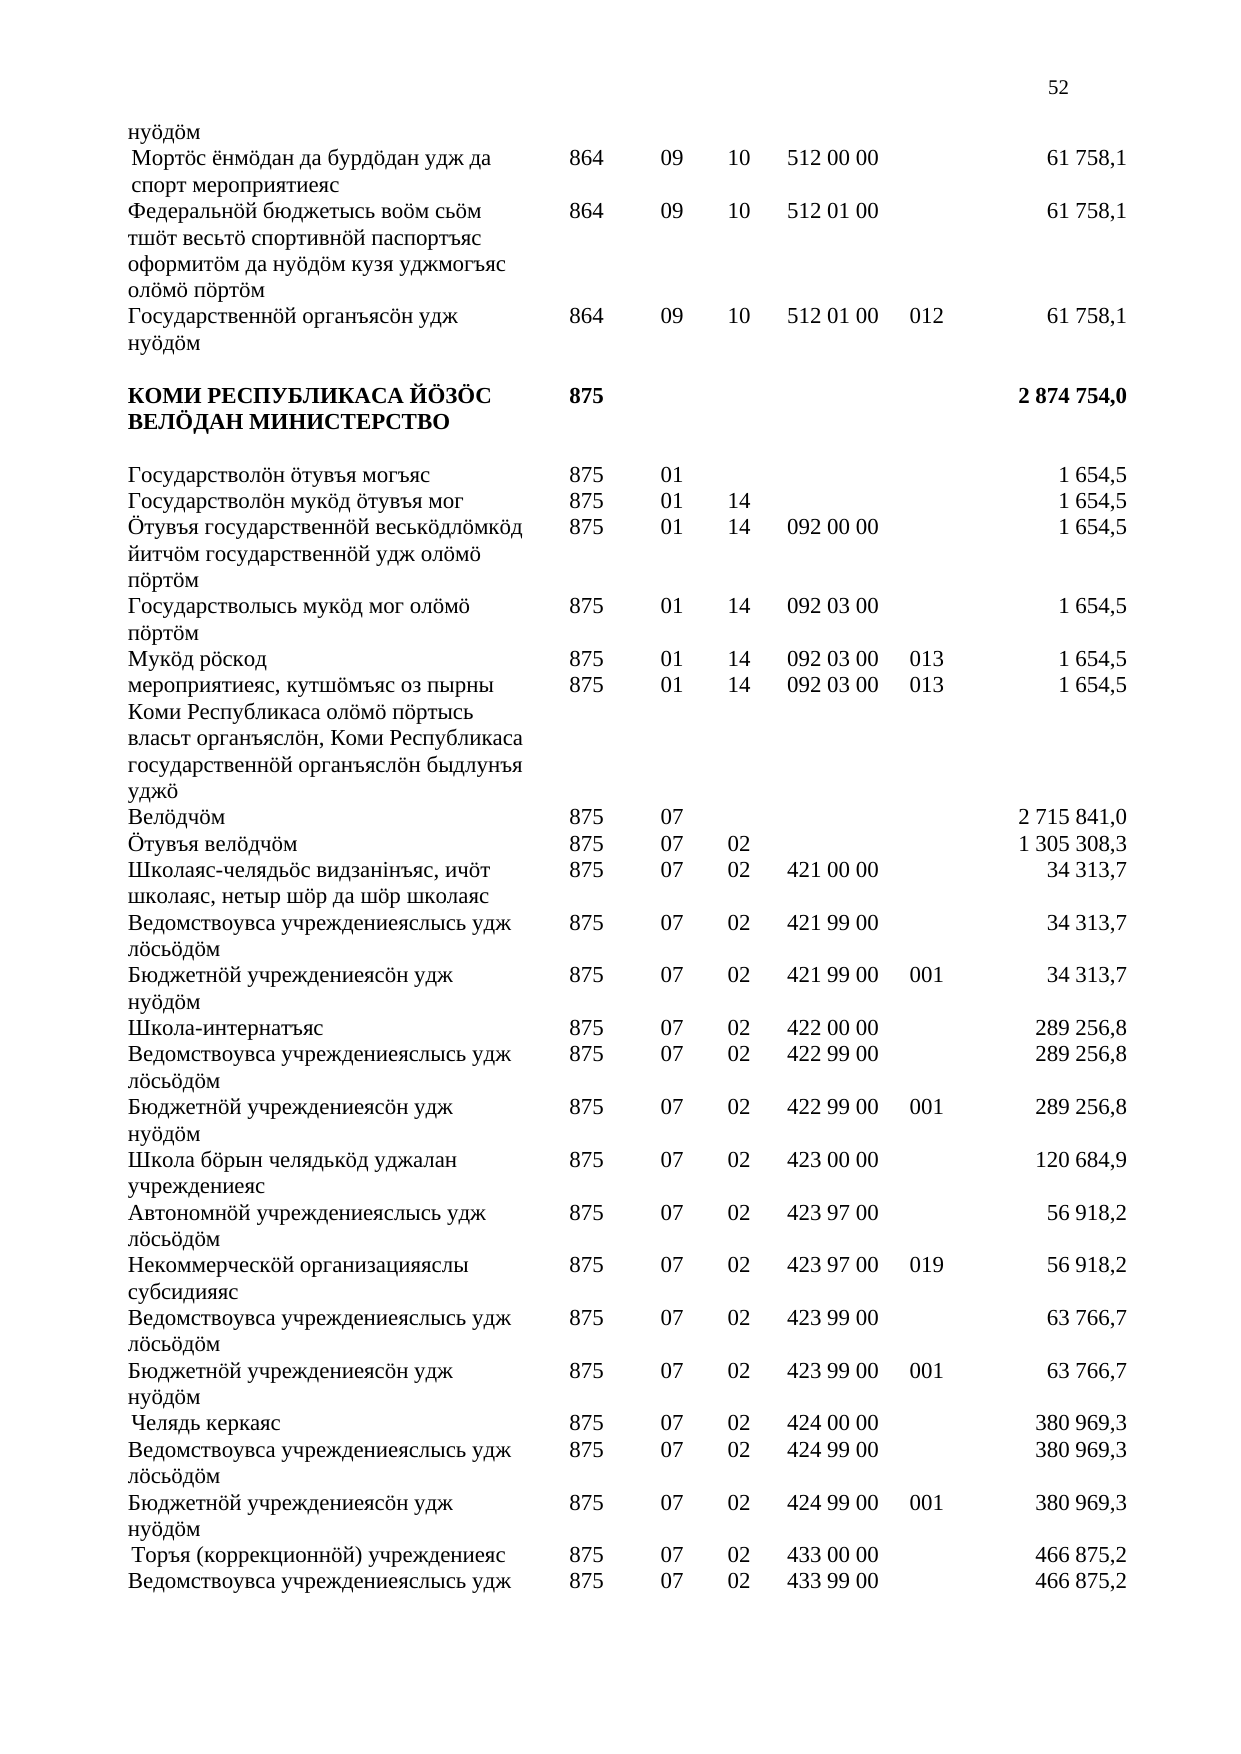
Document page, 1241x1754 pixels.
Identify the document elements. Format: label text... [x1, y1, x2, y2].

table_cell Бюджетнöй учреждениеясöн удж нуöдöм [122, 1489, 530, 1541]
table_cell 07 [643, 909, 701, 961]
table_cell 10 [701, 303, 776, 382]
table_cell 001 [889, 961, 964, 1014]
table_cell 2 874 754,0 [964, 382, 1133, 461]
table_cell 092 00 00 [776, 514, 889, 592]
table_cell 423 97 00 [776, 1251, 889, 1304]
table_cell 02 [701, 856, 776, 909]
table_cell [1133, 1251, 1170, 1304]
table_cell Государстволöн мукöд öтувъя мог [122, 487, 530, 513]
table_cell [1133, 803, 1170, 830]
table_cell [1133, 909, 1170, 961]
table_cell 07 [643, 1146, 701, 1199]
table_cell 864 [530, 145, 643, 197]
table_cell [776, 118, 889, 144]
table_cell Ведомствоувса учреждениеяслысь удж лöсьöдöм [122, 1436, 530, 1488]
table_cell [889, 514, 964, 592]
table_cell 1 654,5 [964, 461, 1133, 487]
table_cell 07 [643, 1489, 701, 1541]
table_cell [1133, 1489, 1170, 1541]
table_cell 07 [643, 1199, 701, 1251]
table_cell 02 [701, 909, 776, 961]
table_cell [1133, 1410, 1170, 1436]
table_cell Челядь керкаяс [122, 1410, 530, 1436]
table_cell 01 [643, 514, 701, 592]
table_cell 07 [643, 1436, 701, 1488]
table_cell 1 654,5 [964, 672, 1133, 803]
table_cell [776, 803, 889, 830]
table_cell 875 [530, 1199, 643, 1251]
table_cell 07 [643, 1304, 701, 1357]
table_cell 09 [643, 303, 701, 382]
table_cell [889, 803, 964, 830]
table_cell 56 918,2 [964, 1199, 1133, 1251]
table_cell Мукöд рöскод [122, 645, 530, 672]
table_cell 14 [701, 514, 776, 592]
table_cell 02 [701, 1251, 776, 1304]
table_cell 380 969,3 [964, 1489, 1133, 1541]
table_cell [776, 830, 889, 856]
table_cell [1133, 1014, 1170, 1041]
table_cell 14 [701, 487, 776, 513]
table_cell 421 99 00 [776, 909, 889, 961]
table_cell [1133, 645, 1170, 672]
table_cell [1133, 1199, 1170, 1251]
table_cell [1133, 1568, 1170, 1594]
table_cell 875 [530, 1568, 643, 1594]
table_cell 34 313,7 [964, 909, 1133, 961]
table_cell 07 [643, 803, 701, 830]
table_cell 02 [701, 1357, 776, 1409]
table_cell [889, 197, 964, 303]
table_cell 289 256,8 [964, 1093, 1133, 1146]
table_cell 875 [530, 1436, 643, 1488]
table_cell Мортöс ёнмöдан да бурдöдан удж да спорт мероприятиеяс [122, 145, 530, 197]
table_cell [889, 382, 964, 461]
table_cell 864 [530, 197, 643, 303]
table_cell 02 [701, 1541, 776, 1568]
table_cell 02 [701, 1199, 776, 1251]
table_cell 02 [701, 830, 776, 856]
table_cell 466 875,2 [964, 1568, 1133, 1594]
table_cell 875 [530, 1541, 643, 1568]
table_cell Некоммерческöй организацияяслы субсидияяс [122, 1251, 530, 1304]
table_cell 63 766,7 [964, 1357, 1133, 1409]
table_cell [889, 1041, 964, 1093]
table_cell 422 99 00 [776, 1041, 889, 1093]
table_cell Государственнöй органъясöн удж нуöдöм [122, 303, 530, 382]
table_cell 875 [530, 1304, 643, 1357]
table_cell 466 875,2 [964, 1541, 1133, 1568]
table_cell [889, 1304, 964, 1357]
table_cell [1133, 197, 1170, 303]
table_cell [889, 593, 964, 645]
table_cell Велöдчöм [122, 803, 530, 830]
table_cell 423 99 00 [776, 1304, 889, 1357]
table_cell [776, 487, 889, 513]
table_cell 07 [643, 1041, 701, 1093]
table_cell [1133, 303, 1170, 382]
table_cell 2 715 841,0 [964, 803, 1133, 830]
table_cell 14 [701, 672, 776, 803]
table_cell 424 99 00 [776, 1489, 889, 1541]
table_cell [776, 461, 889, 487]
table_cell 875 [530, 645, 643, 672]
table_cell 421 99 00 [776, 961, 889, 1014]
table_cell 875 [530, 1093, 643, 1146]
table_cell 380 969,3 [964, 1410, 1133, 1436]
table_cell 092 03 00 [776, 645, 889, 672]
table_cell 01 [643, 487, 701, 513]
table_cell КОМИ РЕСПУБЛИКАСА ЙÖЗÖС ВЕЛÖДАН МИНИСТЕРСТВО [122, 382, 530, 461]
table_cell [889, 856, 964, 909]
table_cell 61 758,1 [964, 197, 1133, 303]
table_cell [1133, 830, 1170, 856]
table_cell 875 [530, 1146, 643, 1199]
table_cell 864 [530, 303, 643, 382]
table_cell [889, 461, 964, 487]
table_cell 423 97 00 [776, 1199, 889, 1251]
table_cell Öтувъя велöдчöм [122, 830, 530, 856]
table_cell 875 [530, 382, 643, 461]
table_cell [889, 1541, 964, 1568]
table_cell 875 [530, 803, 643, 830]
table_cell 07 [643, 1410, 701, 1436]
table_cell 013 [889, 645, 964, 672]
table_cell 875 [530, 830, 643, 856]
table_cell 34 313,7 [964, 961, 1133, 1014]
table_cell 10 [701, 197, 776, 303]
table_cell 07 [643, 830, 701, 856]
table_cell Автономнöй учреждениеяслысь удж лöсьöдöм [122, 1199, 530, 1251]
table_cell Бюджетнöй учреждениеясöн удж нуöдöм [122, 961, 530, 1014]
table_cell 02 [701, 1146, 776, 1199]
table_cell 875 [530, 1014, 643, 1041]
table_cell [1133, 1357, 1170, 1409]
table_cell 07 [643, 1541, 701, 1568]
table_cell Бюджетнöй учреждениеясöн удж нуöдöм [122, 1093, 530, 1146]
table_cell [1133, 461, 1170, 487]
table_cell Школаяс-челядьöс видзанiнъяс, ичöт школаяс, нетыр шöр да шöр школаяс [122, 856, 530, 909]
table_cell Ведомствоувса учреждениеяслысь удж [122, 1568, 530, 1594]
table_cell [1133, 514, 1170, 592]
table_cell 512 00 00 [776, 145, 889, 197]
table_cell [1133, 145, 1170, 197]
table_cell [776, 382, 889, 461]
table_cell 02 [701, 961, 776, 1014]
table_cell [1133, 672, 1170, 803]
table_cell 012 [889, 303, 964, 382]
table_cell [701, 118, 776, 144]
table_cell 61 758,1 [964, 303, 1133, 382]
table_cell 001 [889, 1357, 964, 1409]
table_cell [1133, 1541, 1170, 1568]
table_cell 875 [530, 514, 643, 592]
table_cell 875 [530, 1489, 643, 1541]
table_cell 02 [701, 1041, 776, 1093]
table_cell 07 [643, 961, 701, 1014]
table_cell 875 [530, 1357, 643, 1409]
table_cell 10 [701, 145, 776, 197]
table_cell [1133, 1304, 1170, 1357]
table_cell 61 758,1 [964, 145, 1133, 197]
table_cell 875 [530, 856, 643, 909]
table_cell 433 99 00 [776, 1568, 889, 1594]
table_cell [701, 461, 776, 487]
table_cell Школа бöрын челядькöд уджалан учреждениеяс [122, 1146, 530, 1199]
table_cell 1 654,5 [964, 645, 1133, 672]
table_cell 092 03 00 [776, 672, 889, 803]
table_cell [1133, 961, 1170, 1014]
table_cell [1133, 1093, 1170, 1146]
table_cell [889, 487, 964, 513]
table_cell 380 969,3 [964, 1436, 1133, 1488]
table_cell Государстволысь мукöд мог олöмö пöртöм [122, 593, 530, 645]
table_cell мероприятиеяс, кутшöмъяс оз пырны Коми Республикаса олöмö пöртысь власьт органъяслöн, Коми Республикаса государственнöй органъяслöн быдлунъя уджö [122, 672, 530, 803]
table_cell [889, 118, 964, 144]
table_cell [889, 909, 964, 961]
table_cell 14 [701, 593, 776, 645]
table_cell 875 [530, 1410, 643, 1436]
table_cell 019 [889, 1251, 964, 1304]
table_cell 512 01 00 [776, 197, 889, 303]
table_cell 424 00 00 [776, 1410, 889, 1436]
table_cell 02 [701, 1093, 776, 1146]
table_cell 02 [701, 1568, 776, 1594]
table_cell 01 [643, 672, 701, 803]
table_cell [889, 830, 964, 856]
table_cell 07 [643, 1014, 701, 1041]
table_cell 512 01 00 [776, 303, 889, 382]
table_cell [1133, 856, 1170, 909]
table_cell 02 [701, 1436, 776, 1488]
table_cell 289 256,8 [964, 1014, 1133, 1041]
table_cell Школа-интернатъяс [122, 1014, 530, 1041]
table_cell 14 [701, 645, 776, 672]
table_cell [643, 118, 701, 144]
table_cell [889, 1410, 964, 1436]
table_cell 422 99 00 [776, 1093, 889, 1146]
table_cell 422 00 00 [776, 1014, 889, 1041]
table_cell 423 99 00 [776, 1357, 889, 1409]
table_cell 875 [530, 593, 643, 645]
table_cell 875 [530, 909, 643, 961]
table_cell [701, 803, 776, 830]
table_cell [889, 1436, 964, 1488]
table_cell 09 [643, 197, 701, 303]
table_cell 423 00 00 [776, 1146, 889, 1199]
table_cell 875 [530, 1251, 643, 1304]
table_cell [1133, 1436, 1170, 1488]
table_cell 001 [889, 1093, 964, 1146]
table_cell 875 [530, 1041, 643, 1093]
table_cell 07 [643, 1093, 701, 1146]
table_cell [889, 1568, 964, 1594]
table_cell [1133, 593, 1170, 645]
table_cell 02 [701, 1410, 776, 1436]
table_cell [964, 118, 1133, 144]
table_cell 875 [530, 487, 643, 513]
table_cell Ведомствоувса учреждениеяслысь удж лöсьöдöм [122, 909, 530, 961]
table_cell 01 [643, 645, 701, 672]
table_cell 56 918,2 [964, 1251, 1133, 1304]
table_cell [1133, 118, 1170, 144]
table_cell 875 [530, 961, 643, 1014]
table_cell [1133, 1146, 1170, 1199]
table_cell [530, 118, 643, 144]
table_cell Ведомствоувса учреждениеяслысь удж лöсьöдöм [122, 1041, 530, 1093]
table_cell 63 766,7 [964, 1304, 1133, 1357]
table_cell [1133, 382, 1170, 461]
table_cell 1 305 308,3 [964, 830, 1133, 856]
table_cell 421 00 00 [776, 856, 889, 909]
table_cell 875 [530, 672, 643, 803]
table_cell 289 256,8 [964, 1041, 1133, 1093]
table_cell [1133, 487, 1170, 513]
table_cell 092 03 00 [776, 593, 889, 645]
table_cell [701, 382, 776, 461]
table_cell 02 [701, 1014, 776, 1041]
table_cell 09 [643, 145, 701, 197]
table_cell 424 99 00 [776, 1436, 889, 1488]
table_cell Федеральнöй бюджетысь воöм сьöм тшöт весьтö спортивнöй паспортъяс оформитöм да нуöдöм кузя уджмогъяс олöмö пöртöм [122, 197, 530, 303]
table_cell 120 684,9 [964, 1146, 1133, 1199]
table_cell нуöдöм [122, 118, 530, 144]
table_cell 1 654,5 [964, 487, 1133, 513]
table_cell [1133, 1041, 1170, 1093]
table_cell [643, 382, 701, 461]
table_cell 001 [889, 1489, 964, 1541]
table_cell 01 [643, 593, 701, 645]
table_cell Ведомствоувса учреждениеяслысь удж лöсьöдöм [122, 1304, 530, 1357]
table_cell [889, 145, 964, 197]
table_cell Торъя (коррекционнöй) учреждениеяс [122, 1541, 530, 1568]
table_cell Государстволöн öтувъя могъяс [122, 461, 530, 487]
table_cell Бюджетнöй учреждениеясöн удж нуöдöм [122, 1357, 530, 1409]
table_cell 07 [643, 1357, 701, 1409]
table_cell 1 654,5 [964, 514, 1133, 592]
table_cell Öтувъя государственнöй веськöдлöмкöд йитчöм государственнöй удж олöмö пöртöм [122, 514, 530, 592]
table_cell 02 [701, 1304, 776, 1357]
table_cell 07 [643, 856, 701, 909]
table_cell 433 00 00 [776, 1541, 889, 1568]
table_cell [889, 1146, 964, 1199]
table_cell [889, 1199, 964, 1251]
table_cell 02 [701, 1489, 776, 1541]
table_cell 34 313,7 [964, 856, 1133, 909]
table_cell 07 [643, 1251, 701, 1304]
table_cell 01 [643, 461, 701, 487]
table_cell 013 [889, 672, 964, 803]
table_cell 1 654,5 [964, 593, 1133, 645]
table_cell 07 [643, 1568, 701, 1594]
table_cell 875 [530, 461, 643, 487]
table_cell [889, 1014, 964, 1041]
